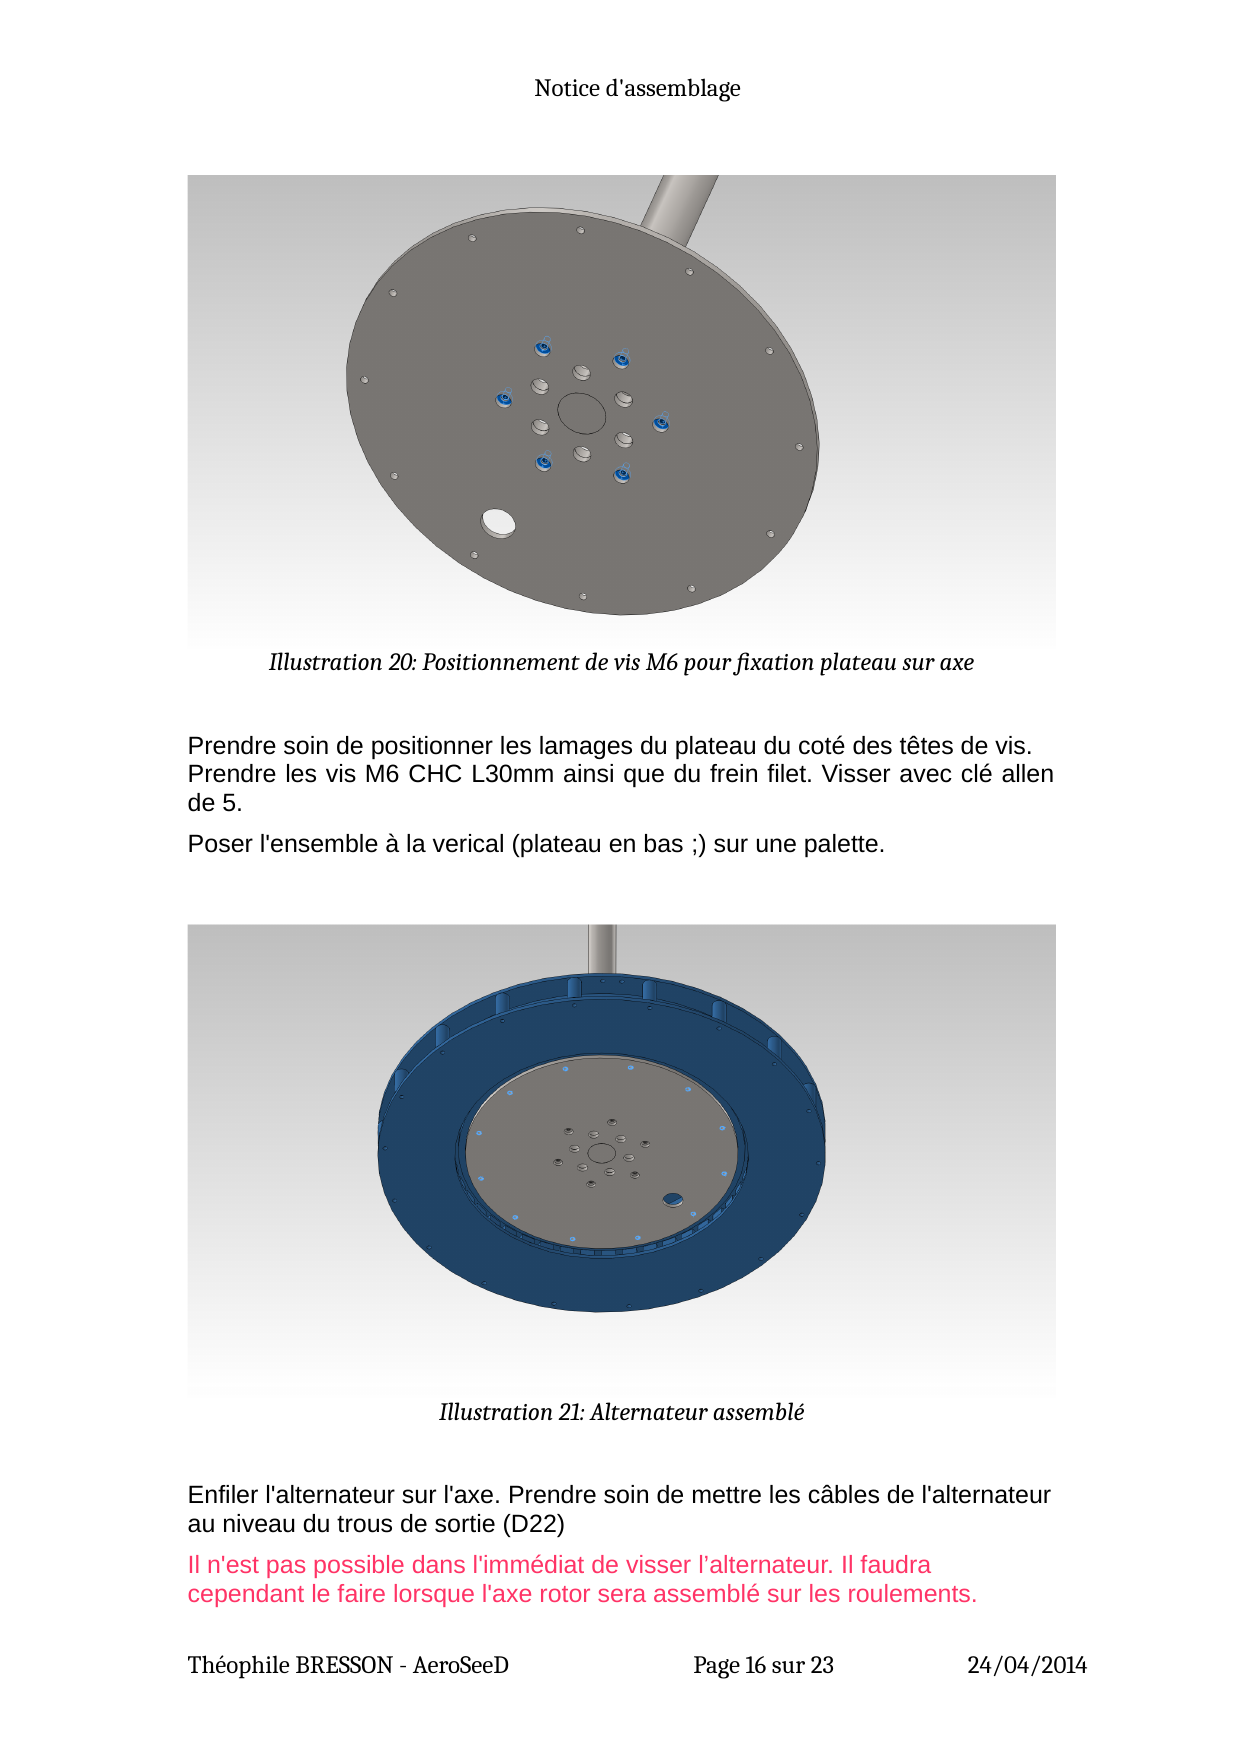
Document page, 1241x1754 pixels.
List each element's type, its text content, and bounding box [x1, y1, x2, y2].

text Poser l'ensemble à la verical (plateau en bas ;) sur une palette. [187, 829, 1056, 858]
text Prendre les vis M6 CHC L30mm ainsi que du frein filet. Visser avec clé allen de 5. [187, 759, 1056, 817]
text Prendre soin de positionner les lamages du plateau du coté des têtes de vis. [187, 731, 1056, 759]
text Illustration 20: Positionnement de vis M6 pour fixation plateau sur axe [187, 649, 1056, 677]
picture [187, 924, 1056, 1398]
text Illustration 21: Alternateur assemblé [187, 1398, 1056, 1426]
picture [187, 175, 1056, 649]
text Enfiler l'alternateur sur l'axe. Prendre soin de mettre les câbles de l'alternateur au niveau du trous de sortie (D22) [187, 1480, 1056, 1538]
text Il n'est pas possible dans l'immédiat de visser l’alternateur. Il faudra cependant le faire lorsque l'axe rotor sera assemblé sur les roulements. [187, 1550, 1056, 1608]
